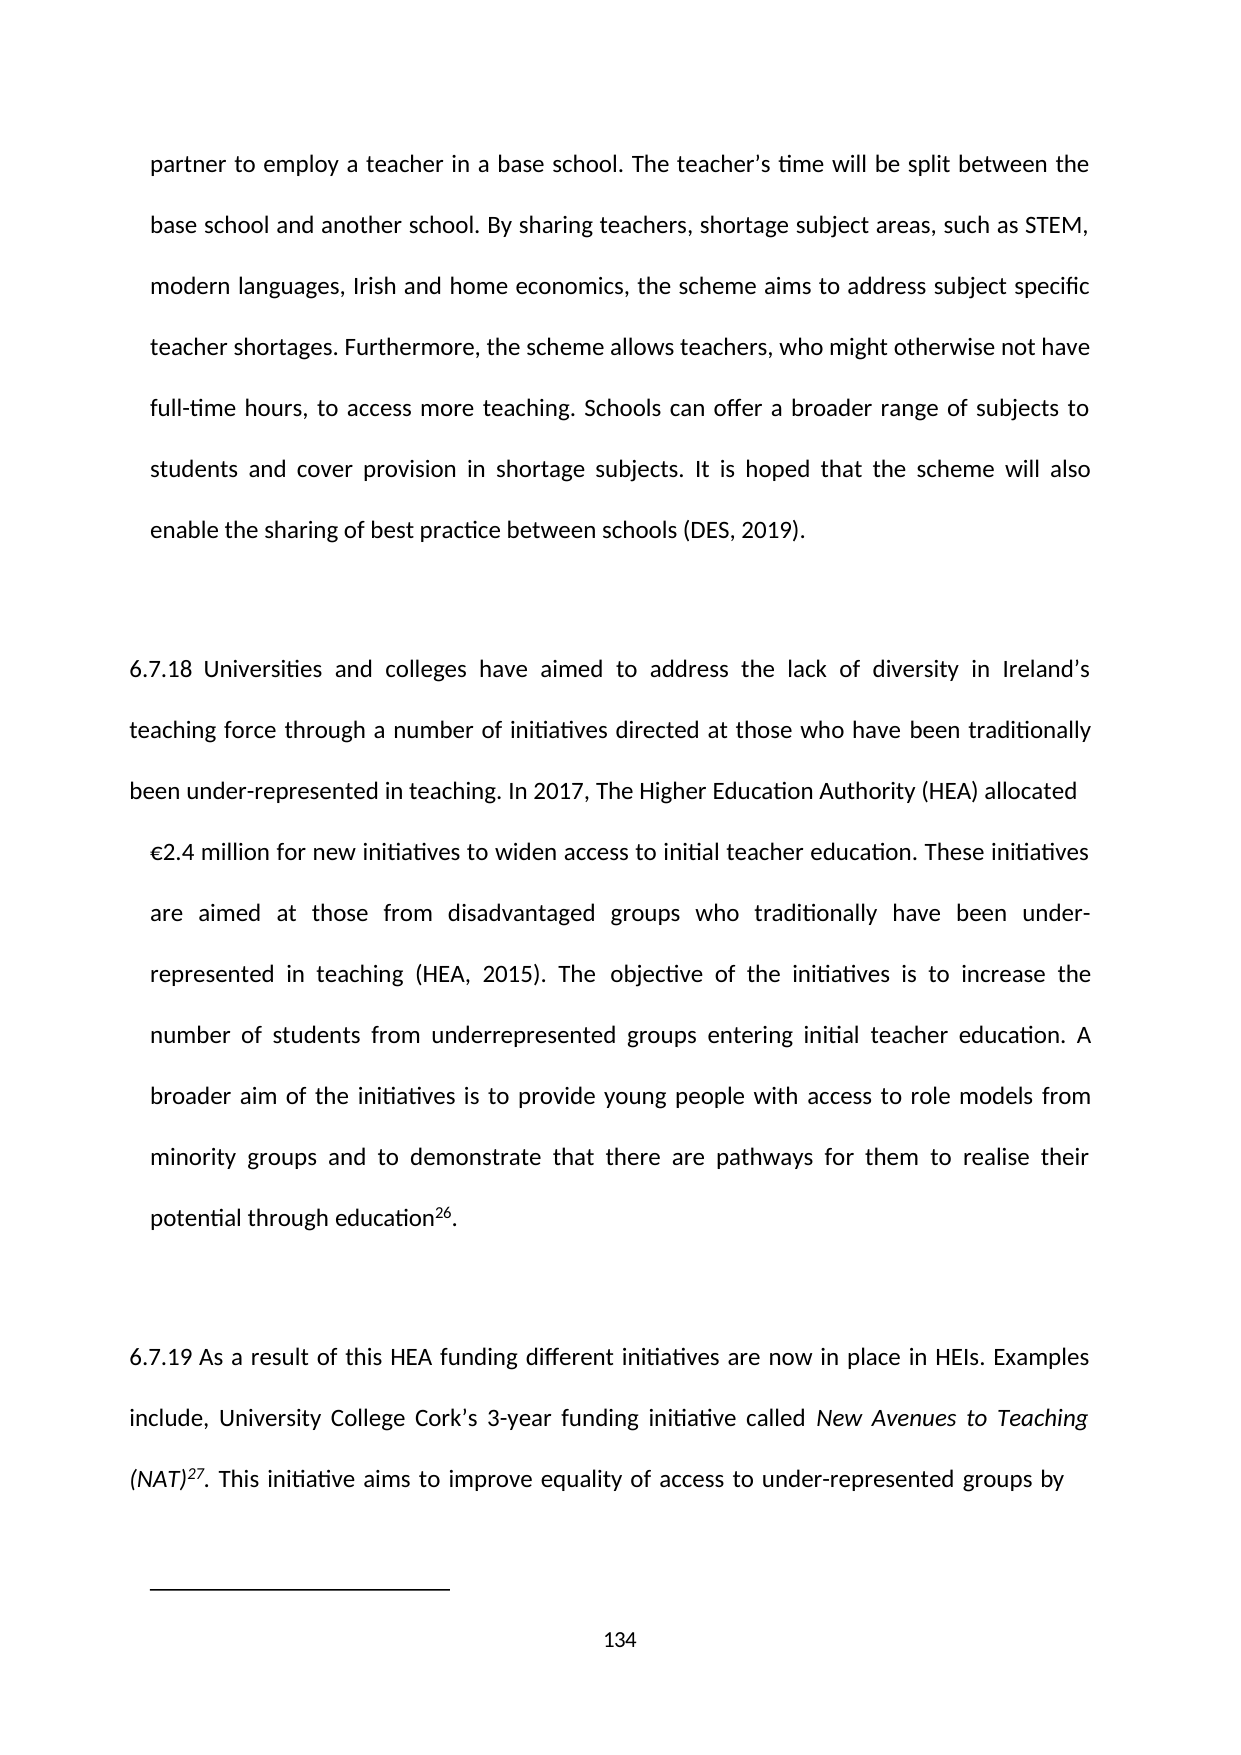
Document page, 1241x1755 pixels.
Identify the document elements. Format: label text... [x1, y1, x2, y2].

list As a result of this HEA funding different initiatives are now in place in HEIs. Examples include, University College Cork’s 3-year funding initiative called New Avenues to Teaching (NAT)27. This initiative aims to improve equality of access to under-represented groups by [129, 1341, 1091, 1494]
text €2.4 million for new initiatives to widen access to initial teacher education. These initiatives are aimed at those from disadvantaged groups who traditionally have been under- represented in teaching (HEA, 2015). The objective of the initiatives is to increase the number of students from underrepresented groups entering initial teacher education. A broader aim of the initiatives is to provide young people with access to role models from minority groups and to demonstrate that there are pathways for them to realise their potential through education26. [150, 836, 1091, 1233]
list Universities and colleges have aimed to address the lack of diversity in Ireland’s teaching force through a number of initiatives directed at those who have been traditionally been under-represented in teaching. In 2017, The Higher Education Authority (HEA) allocated [129, 653, 1091, 806]
text partner to employ a teacher in a base school. The teacher’s time will be split between the base school and another school. By sharing teachers, shortage subject areas, such as STEM, modern languages, Irish and home economics, the scheme aims to address subject specific teacher shortages. Furthermore, the scheme allows teachers, who might otherwise not have full-time hours, to access more teaching. Schools can offer a broader range of subjects to students and cover provision in shortage subjects. It is hoped that the scheme will also enable the sharing of best practice between schools (DES, 2019). [150, 148, 1091, 545]
